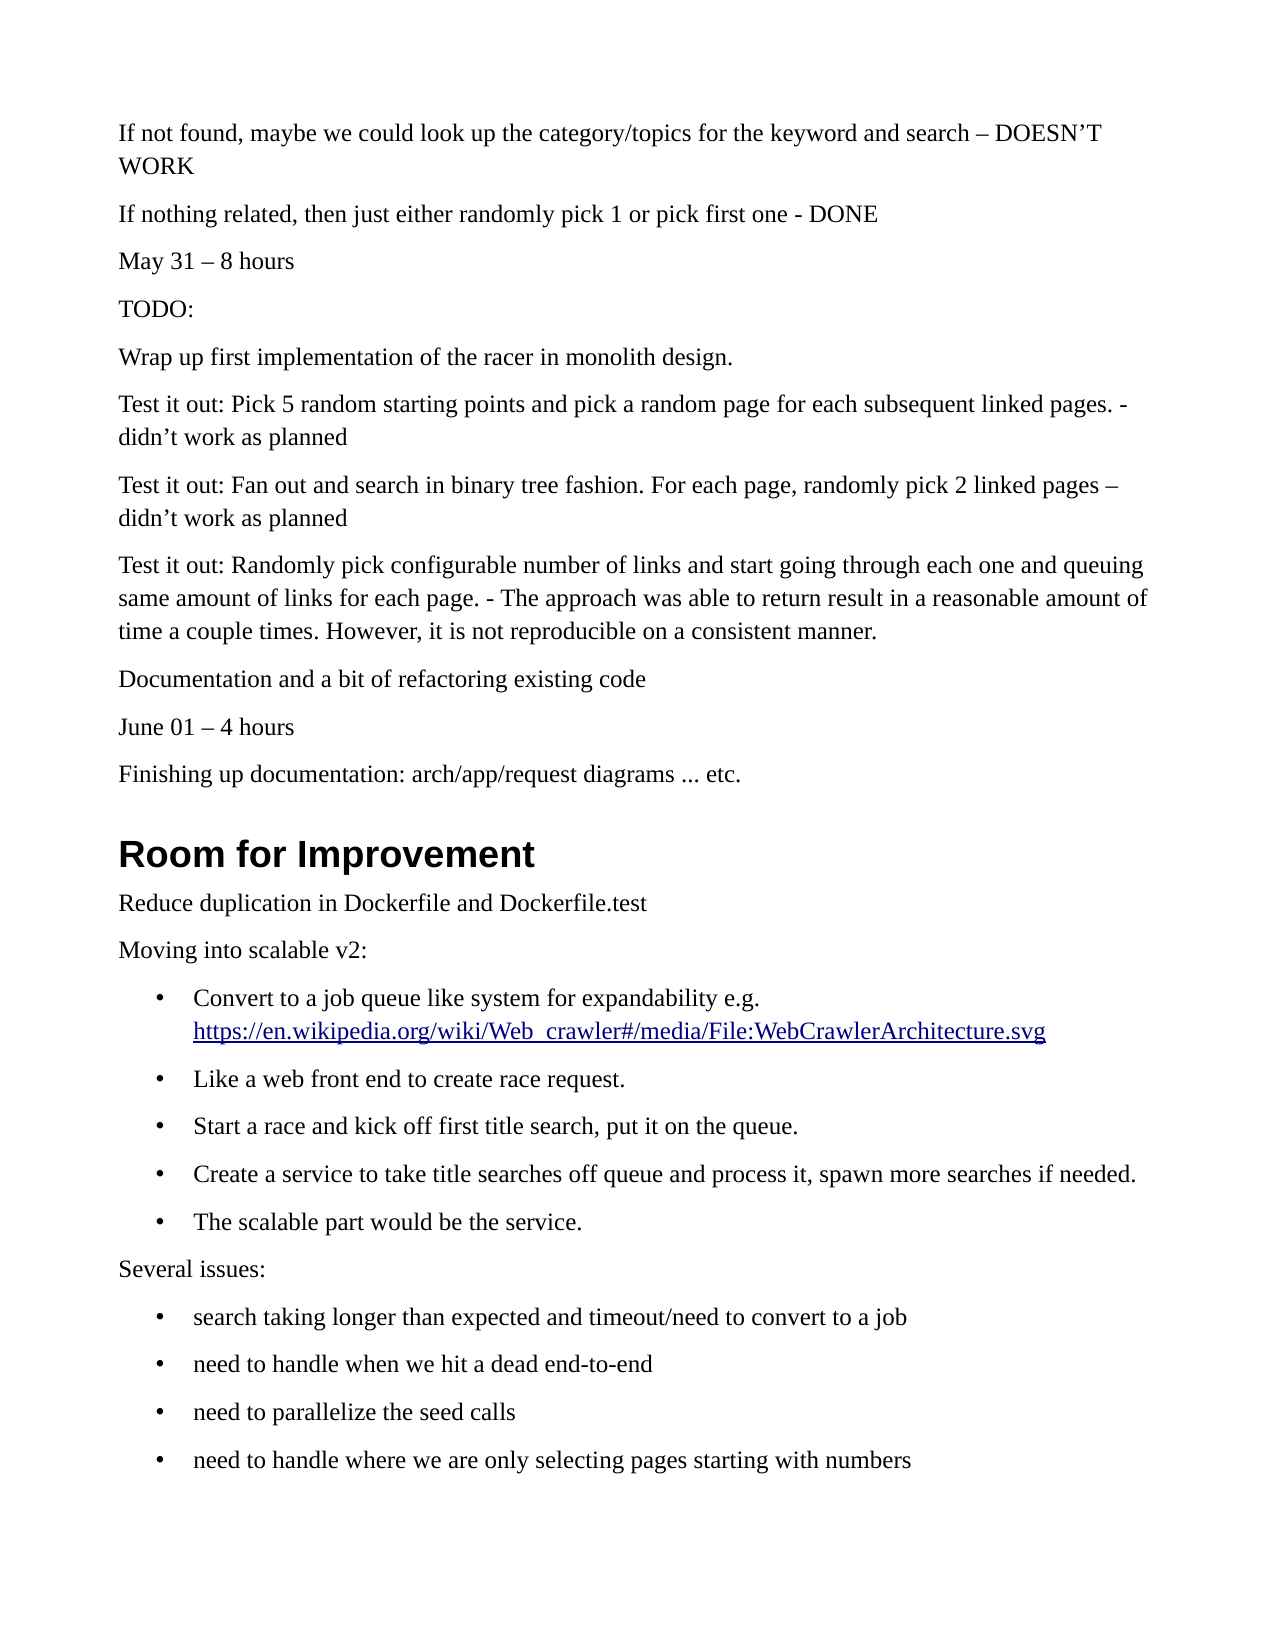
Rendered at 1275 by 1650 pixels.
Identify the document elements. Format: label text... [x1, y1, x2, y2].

list Like a web front end to create race request. [156, 1064, 1157, 1093]
text Reduce duplication in Dockerfile and Dockerfile.test [118, 888, 1157, 917]
list need to handle when we hit a dead end-to-end [156, 1349, 1157, 1378]
text Several issues: [118, 1254, 1157, 1283]
text Wrap up first implementation of the racer in monolith design. [118, 342, 1157, 370]
text Test it out: Pick 5 random starting points and pick a random page for each subsequent linked pages. - didn’t work as planned [118, 389, 1157, 451]
text Test it out: Randomly pick configurable number of links and start going through each one and queuing same amount of links for each page. - The approach was able to return result in a reasonable amount of time a couple times. However, it is not reproducible on a consistent manner. [118, 550, 1157, 645]
text Documentation and a bit of refactoring existing code [118, 664, 1157, 693]
subtitle Room for Improvement [118, 832, 1157, 876]
text May 31 – 8 hours [118, 246, 1157, 275]
text Moving into scalable v2: [118, 936, 1157, 964]
list search taking longer than expected and timeout/need to convert to a job [156, 1302, 1157, 1331]
list need to parallelize the seed calls [156, 1397, 1157, 1426]
list need to handle where we are only selecting pages starting with numbers [156, 1445, 1157, 1473]
text TODO: [118, 294, 1157, 323]
text If nothing related, then just either randomly pick 1 or pick first one - DONE [118, 199, 1157, 227]
list The scalable part would be the service. [156, 1207, 1157, 1235]
text June 01 – 4 hours [118, 712, 1157, 740]
text If not found, maybe we could look up the category/topics for the keyword and search – DOESN’T WORK [118, 118, 1157, 180]
text Test it out: Fan out and search in binary tree fashion. For each page, randomly pick 2 linked pages – didn’t work as planned [118, 470, 1157, 532]
list Create a service to take title searches off queue and process it, spawn more searches if needed. [156, 1159, 1157, 1188]
list Start a race and kick off first title search, put it on the queue. [156, 1111, 1157, 1140]
text Finishing up documentation: arch/app/request diagrams ... etc. [118, 759, 1157, 788]
list Convert to a job queue like system for expandability e.g. https://en.wikipedia.org/wiki/Web_crawler#/media/File:WebCrawlerArchitecture.svg [156, 983, 1157, 1045]
